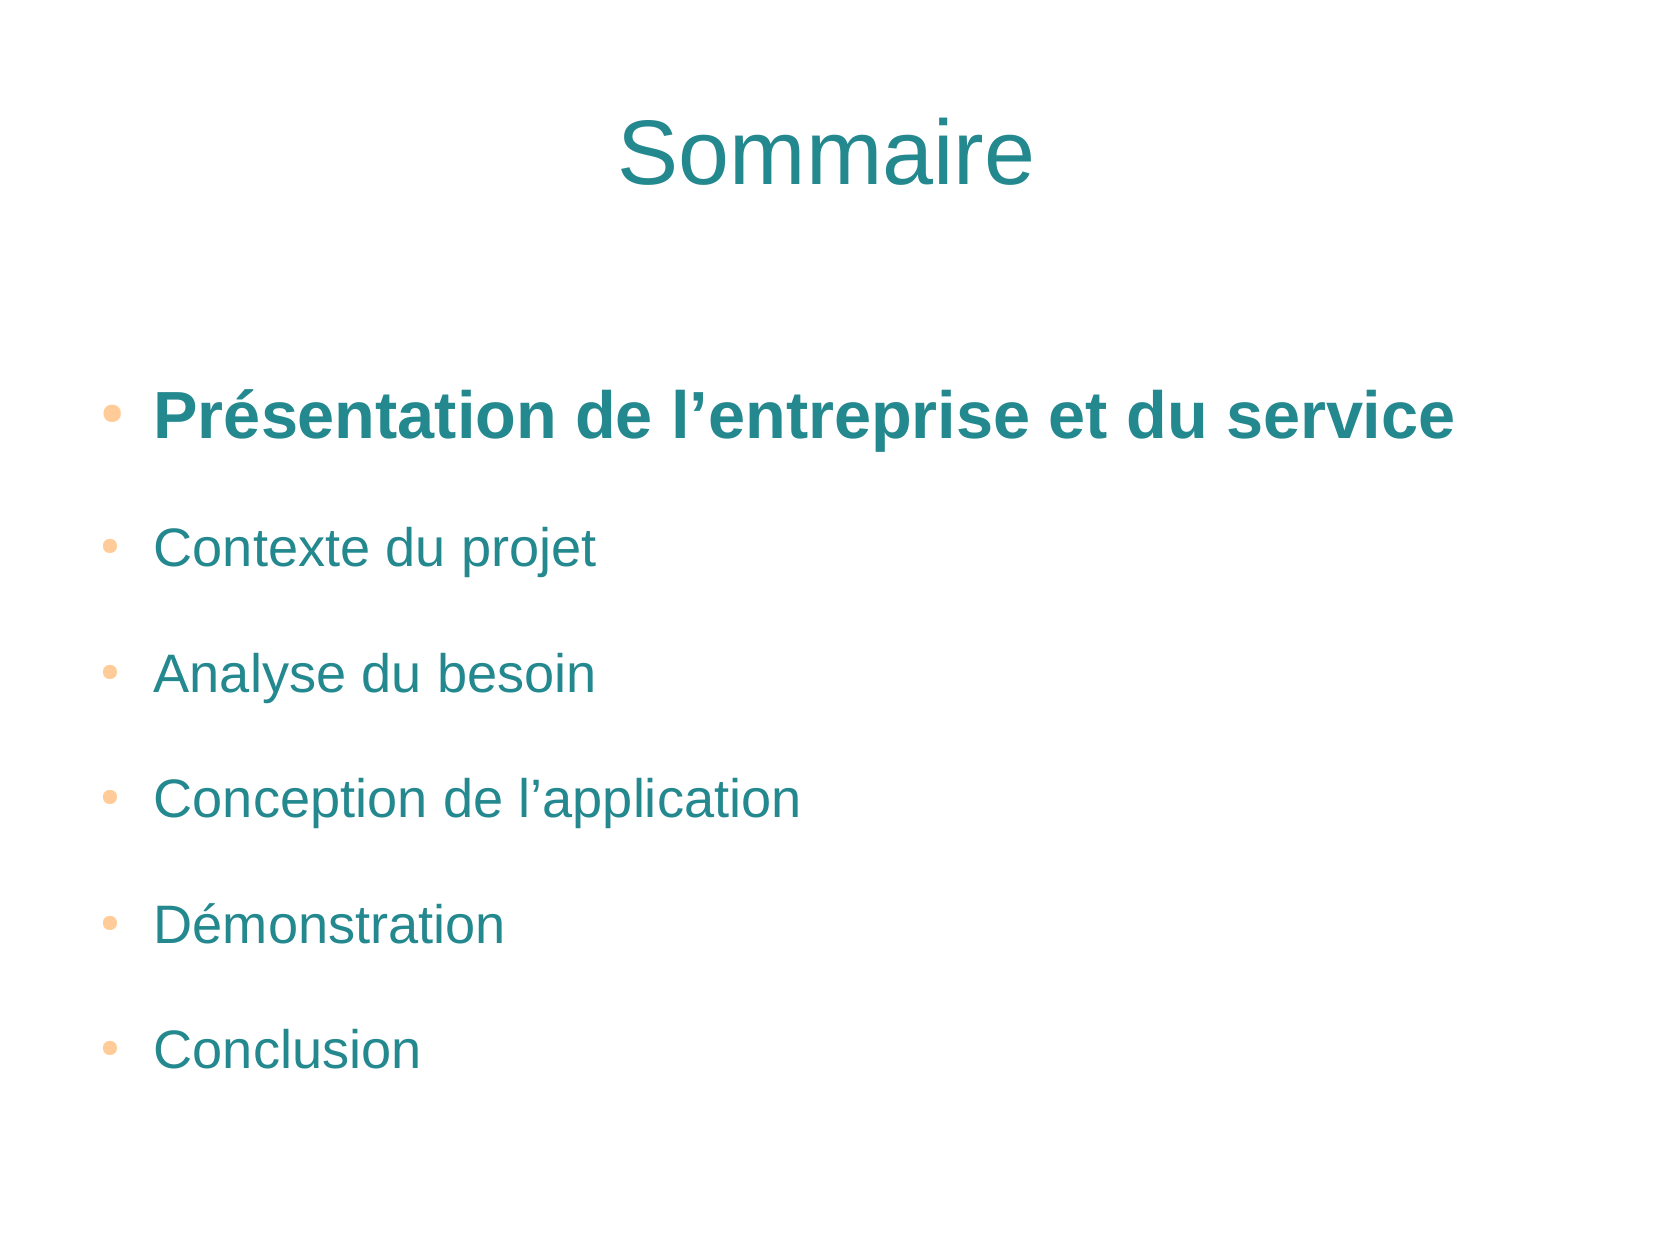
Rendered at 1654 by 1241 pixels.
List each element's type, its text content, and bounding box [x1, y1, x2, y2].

title Sommaire [82, 49, 1571, 257]
list Présentation de l’entreprise et du service Contexte du projet Analyse du besoin Conception de l’application Démonstration Conclusion [82, 377, 1571, 1098]
